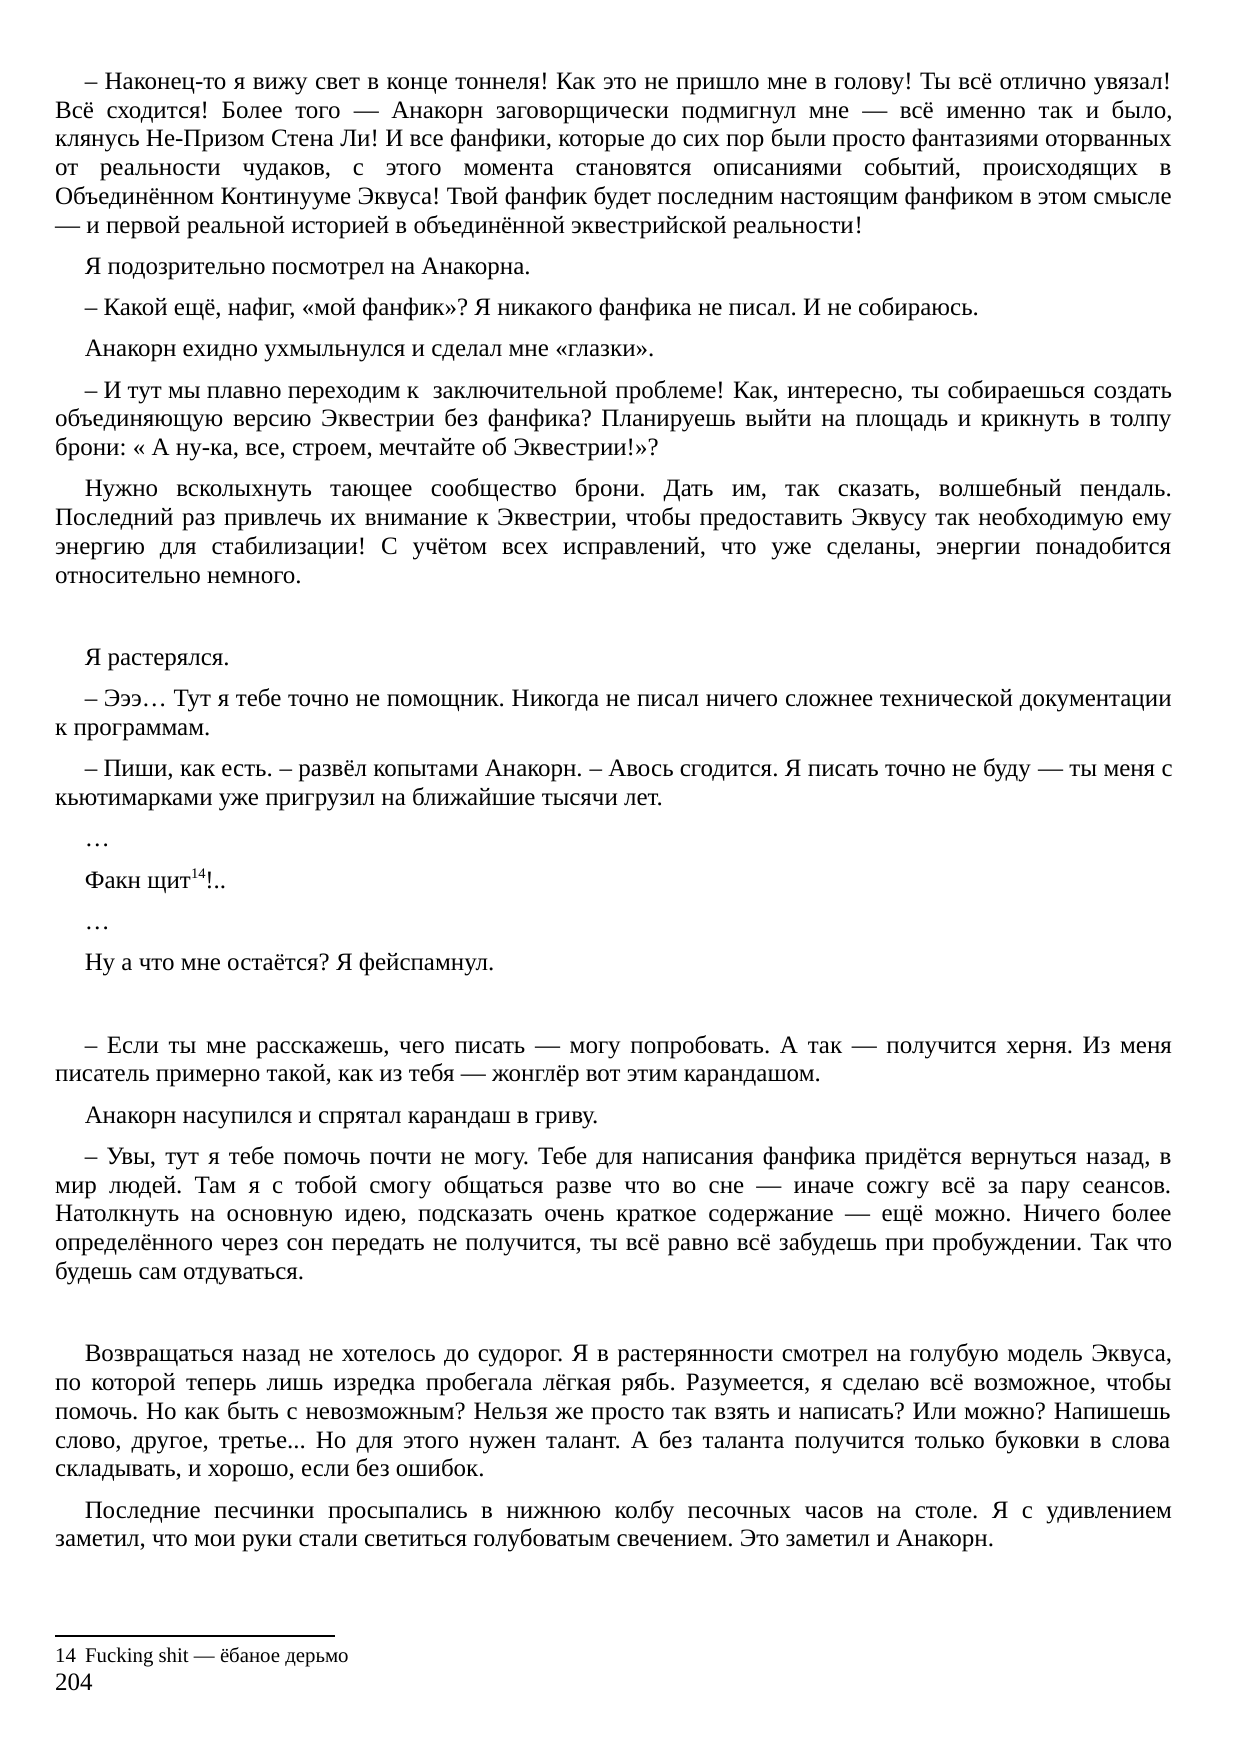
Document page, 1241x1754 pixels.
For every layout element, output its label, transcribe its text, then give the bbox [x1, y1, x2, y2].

text Факн щит!.. [55, 865, 1173, 893]
text Fucking shit — ёбаное дерьмо [55, 1642, 1173, 1667]
text – И тут мы плавно переходим к заключительной проблеме! Как, интересно, ты собираешься создать объединяющую версию Эквестрии без фанфика? Планируешь выйти на площадь и крикнуть в толпу брони: « А ну-ка, все, строем, мечтайте об Эквестрии!»? [55, 375, 1173, 461]
text Я растерялся. [55, 642, 1173, 671]
text – Эээ… Тут я тебе точно не помощник. Никогда не писал ничего сложнее технической документации к программам. [55, 683, 1173, 741]
text – Увы, тут я тебе помочь почти не могу. Тебе для написания фанфика придётся вернуться назад, в мир людей. Там я с тобой смогу общаться разве что во сне — иначе сожгу всё за пару сеансов. Натолкнуть на основную идею, подсказать очень краткое содержание — ещё можно. Ничего более определённого через сон передать не получится, ты всё равно всё забудешь при пробуждении. Так что будешь сам отдуваться. [55, 1141, 1173, 1285]
text Анакорн ехидно ухмыльнулся и сделал мне «глазки». [55, 333, 1173, 362]
text Я подозрительно посмотрел на Анакорна. [55, 251, 1173, 280]
text Ну а что мне остаётся? Я фейспамнул. [55, 947, 1173, 976]
text … [55, 823, 1173, 852]
text – Какой ещё, нафиг, «мой фанфик»? Я никакого фанфика не писал. И не собираюсь. [55, 292, 1173, 321]
text – Пиши, как есть. – развёл копытами Анакорн. – Авось сгодится. Я писать точно не буду — ты меня с кьютимарками уже пригрузил на ближайшие тысячи лет. [55, 753, 1173, 811]
text Анакорн насупился и спрятал карандаш в гриву. [55, 1100, 1173, 1128]
text – Если ты мне расскажешь, чего писать — могу попробовать. А так — получится херня. Из меня писатель примерно такой, как из тебя — жонглёр вот этим карандашом. [55, 1030, 1173, 1087]
text Нужно всколыхнуть тающее сообщество брони. Дать им, так сказать, волшебный пендаль. Последний раз привлечь их внимание к Эквестрии, чтобы предоставить Эквусу так необходимую ему энергию для стабилизации! С учётом всех исправлений, что уже сделаны, энергии понадобится относительно немного. [55, 473, 1173, 588]
text – Наконец-то я вижу свет в конце тоннеля! Как это не пришло мне в голову! Ты всё отлично увязал! Всё сходится! Более того — Анакорн заговорщически подмигнул мне — всё именно так и было, клянусь Не-Призом Стена Ли! И все фанфики, которые до сих пор были просто фантазиями оторванных от реальности чудаков, с этого момента становятся описаниями событий, происходящих в Объединённом Континууме Эквуса! Твой фанфик будет последним настоящим фанфиком в этом смысле — и первой реальной историей в объединённой эквестрийской реальности! [55, 66, 1173, 238]
text Возвращаться назад не хотелось до судорог. Я в растерянности смотрел на голубую модель Эквуса, по которой теперь лишь изредка пробегала лёгкая рябь. Разумеется, я сделаю всё возможное, чтобы помочь. Но как быть с невозможным? Нельзя же просто так взять и написать? Или можно? Напишешь слово, другое, третье... Но для этого нужен талант. А без таланта получится только буковки в слова складывать, и хорошо, если без ошибок. [55, 1338, 1173, 1482]
text Последние песчинки просыпались в нижнюю колбу песочных часов на столе. Я с удивлением заметил, что мои руки стали светиться голубоватым свечением. Это заметил и Анакорн. [55, 1495, 1173, 1552]
text … [55, 906, 1173, 935]
